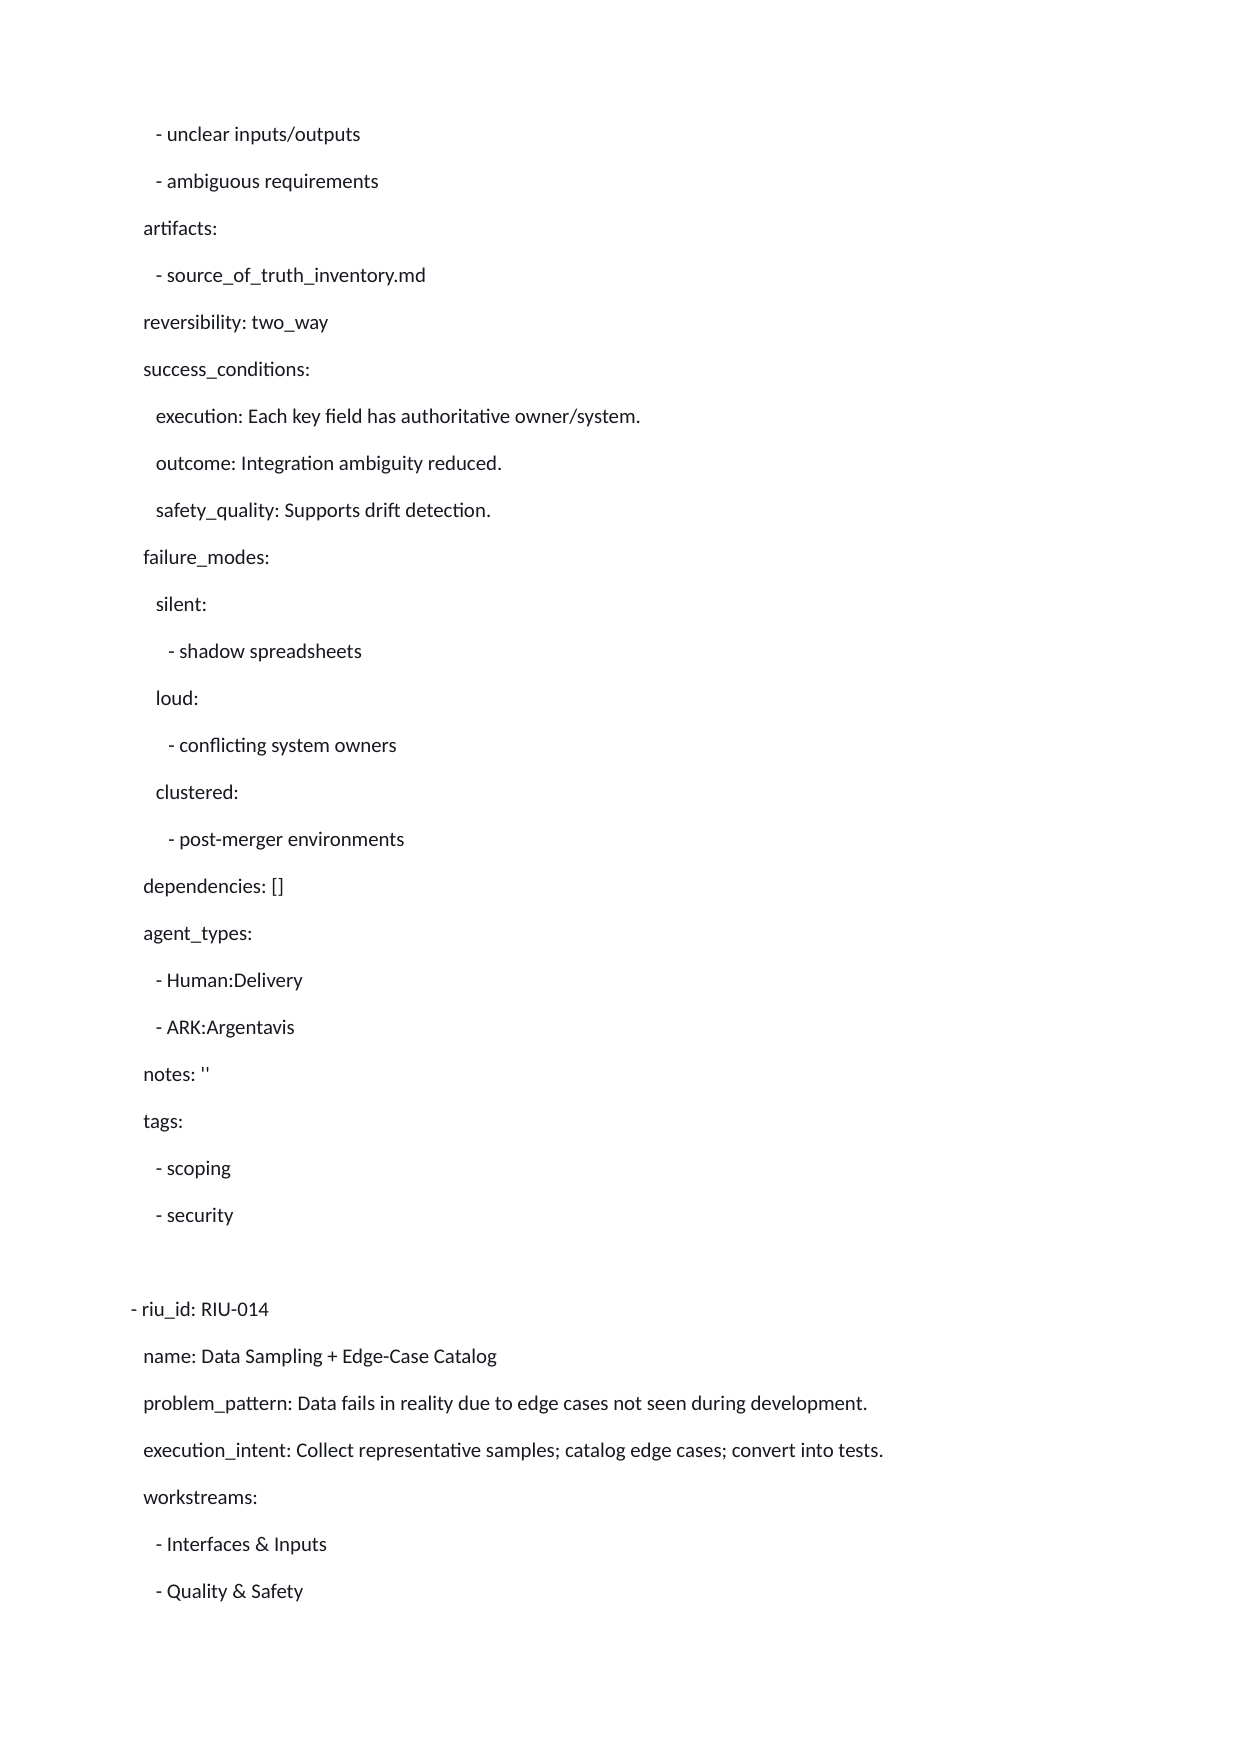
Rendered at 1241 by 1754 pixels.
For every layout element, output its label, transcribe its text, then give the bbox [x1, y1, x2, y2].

text failure_modes: [118, 541, 1122, 570]
text - post-merger environments [118, 823, 1122, 852]
text - unclear inputs/outputs [118, 118, 1122, 147]
text clustered: [118, 776, 1122, 804]
text execution_intent: Collect representative samples; catalog edge cases; convert into tests. [118, 1434, 1122, 1463]
text problem_pattern: Data fails in reality due to edge cases not seen during development. [118, 1387, 1122, 1416]
text - riu_id: RIU-014 [118, 1293, 1122, 1322]
text success_conditions: [118, 353, 1122, 382]
text workstreams: [118, 1481, 1122, 1510]
text - ambiguous requirements [118, 165, 1122, 194]
text - Quality & Safety [118, 1575, 1122, 1604]
text loud: [118, 682, 1122, 711]
text - Human:Delivery [118, 964, 1122, 992]
text agent_types: [118, 917, 1122, 946]
text safety_quality: Supports drift detection. [118, 494, 1122, 523]
text artifacts: [118, 212, 1122, 241]
text dependencies: [] [118, 870, 1122, 898]
text - ARK:Argentavis [118, 1011, 1122, 1039]
text name: Data Sampling + Edge-Case Catalog [118, 1340, 1122, 1369]
text - Interfaces & Inputs [118, 1528, 1122, 1557]
text - security [118, 1199, 1122, 1227]
text - source_of_truth_inventory.md [118, 259, 1122, 288]
text execution: Each key field has authoritative owner/system. [118, 400, 1122, 429]
text - conflicting system owners [118, 729, 1122, 758]
text outcome: Integration ambiguity reduced. [118, 447, 1122, 476]
text - shadow spreadsheets [118, 635, 1122, 664]
text notes: '' [118, 1058, 1122, 1086]
text silent: [118, 588, 1122, 617]
text reversibility: two_way [118, 306, 1122, 335]
text - scoping [118, 1152, 1122, 1180]
text tags: [118, 1105, 1122, 1133]
